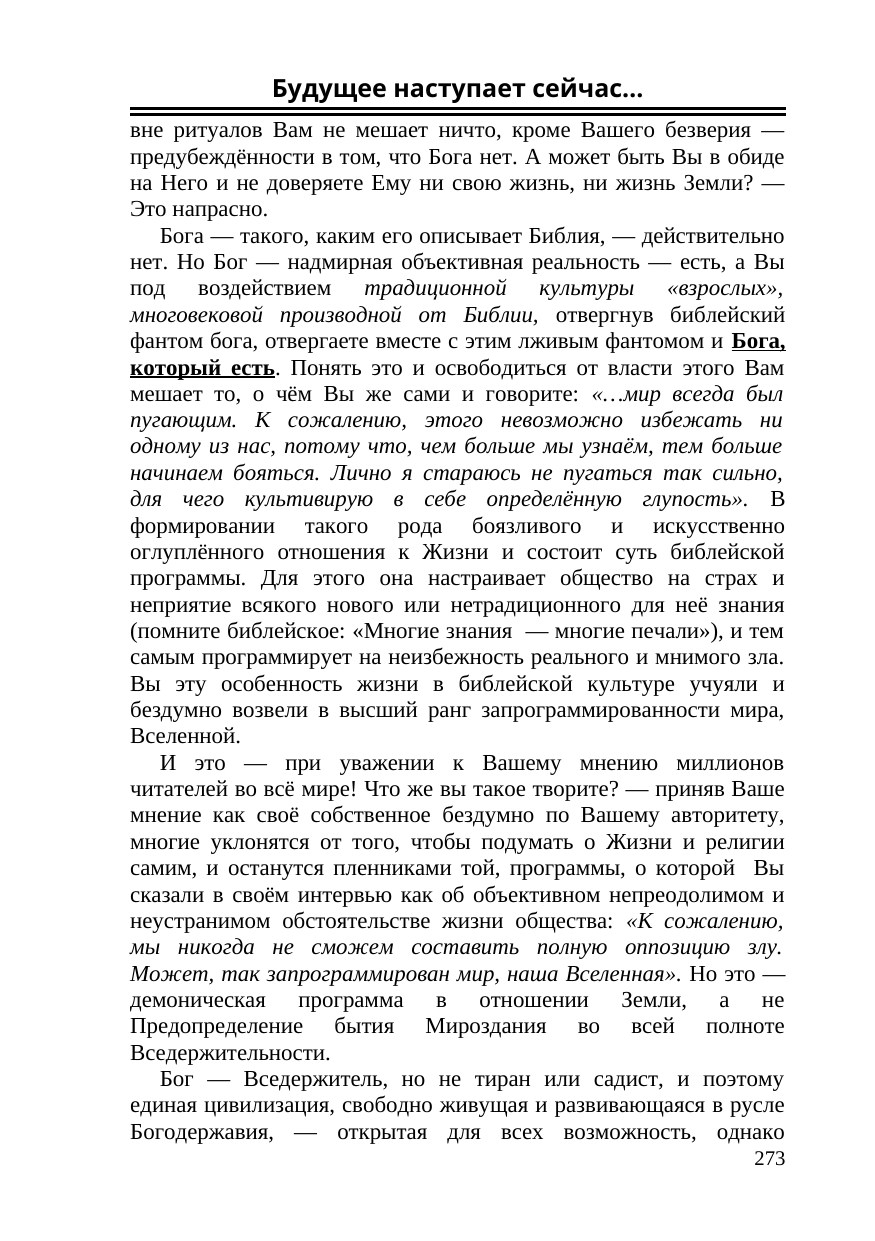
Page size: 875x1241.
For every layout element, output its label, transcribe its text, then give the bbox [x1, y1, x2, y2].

text Бога — такого, каким его описывает Библия, — действительно нет. Но Бог — надмирная объективная реальность — есть, а Вы под воздействием традиционной культуры «взрослых», многовековой производной от Библии, отвергнув библейский фантом бога, отвергаете вместе с этим лживым фантомом и Бога, который есть. Понять это и освободиться от власти этого Вам мешает то, о чём Вы же сами и говорите: «…мир всегда был пугающим. К сожалению, этого невозможно избежать ни одному из нас, потому что, чем больше мы узнаём, тем больше начинаем бояться. Лично я стараюсь не пугаться так сильно, для чего культивирую в себе определённую глупость». В формировании такого рода боязливого и искусственно оглуплённого отношения к Жизни и состоит суть библейской программы. Для этого она настраивает общество на страх и неприятие всякого нового или нетрадиционного для неё знания (помните библейское: «Многие знания — многие печали»), и тем самым программирует на неизбежность реального и мнимого зла. Вы эту особенность жизни в библейской культуре учуяли и бездумно возвели в высший ранг запрограммированности мира, Вселенной. [130, 222, 786, 749]
text И это — при уважении к Вашему мнению миллионов читателей во всё мире! Что же вы такое творите? — приняв Ваше мнение как своё собственное бездумно по Вашему авторитету, многие уклонятся от того, чтобы подумать о Жизни и религии самим, и останутся пленниками той, программы, о которой Вы сказали в своём интервью как об объективном непреодолимом и неустранимом обстоятельстве жизни общества: «К сожалению, мы никогда не сможем составить полную оппозицию злу. Может, так запрограммирован мир, наша Вселенная». Но это — демоническая программа в отношении Земли, а не Предопределение бытия Мироздания во всей полноте Вседержительности. [130, 749, 786, 1065]
text вне ритуалов Вам не мешает ничто, кроме Вашего безверия — предубеждённости в том, что Бога нет. А может быть Вы в обиде на Него и не доверяете Ему ни свою жизнь, ни жизнь Земли? — Это напрасно. [130, 116, 786, 222]
text Бог — Вседержитель, но не тиран или садист, и поэтому единая цивилизация, свободно живущая и развивающаяся в русле Богодержавия, — открытая для всех возможность, однако [130, 1065, 786, 1144]
